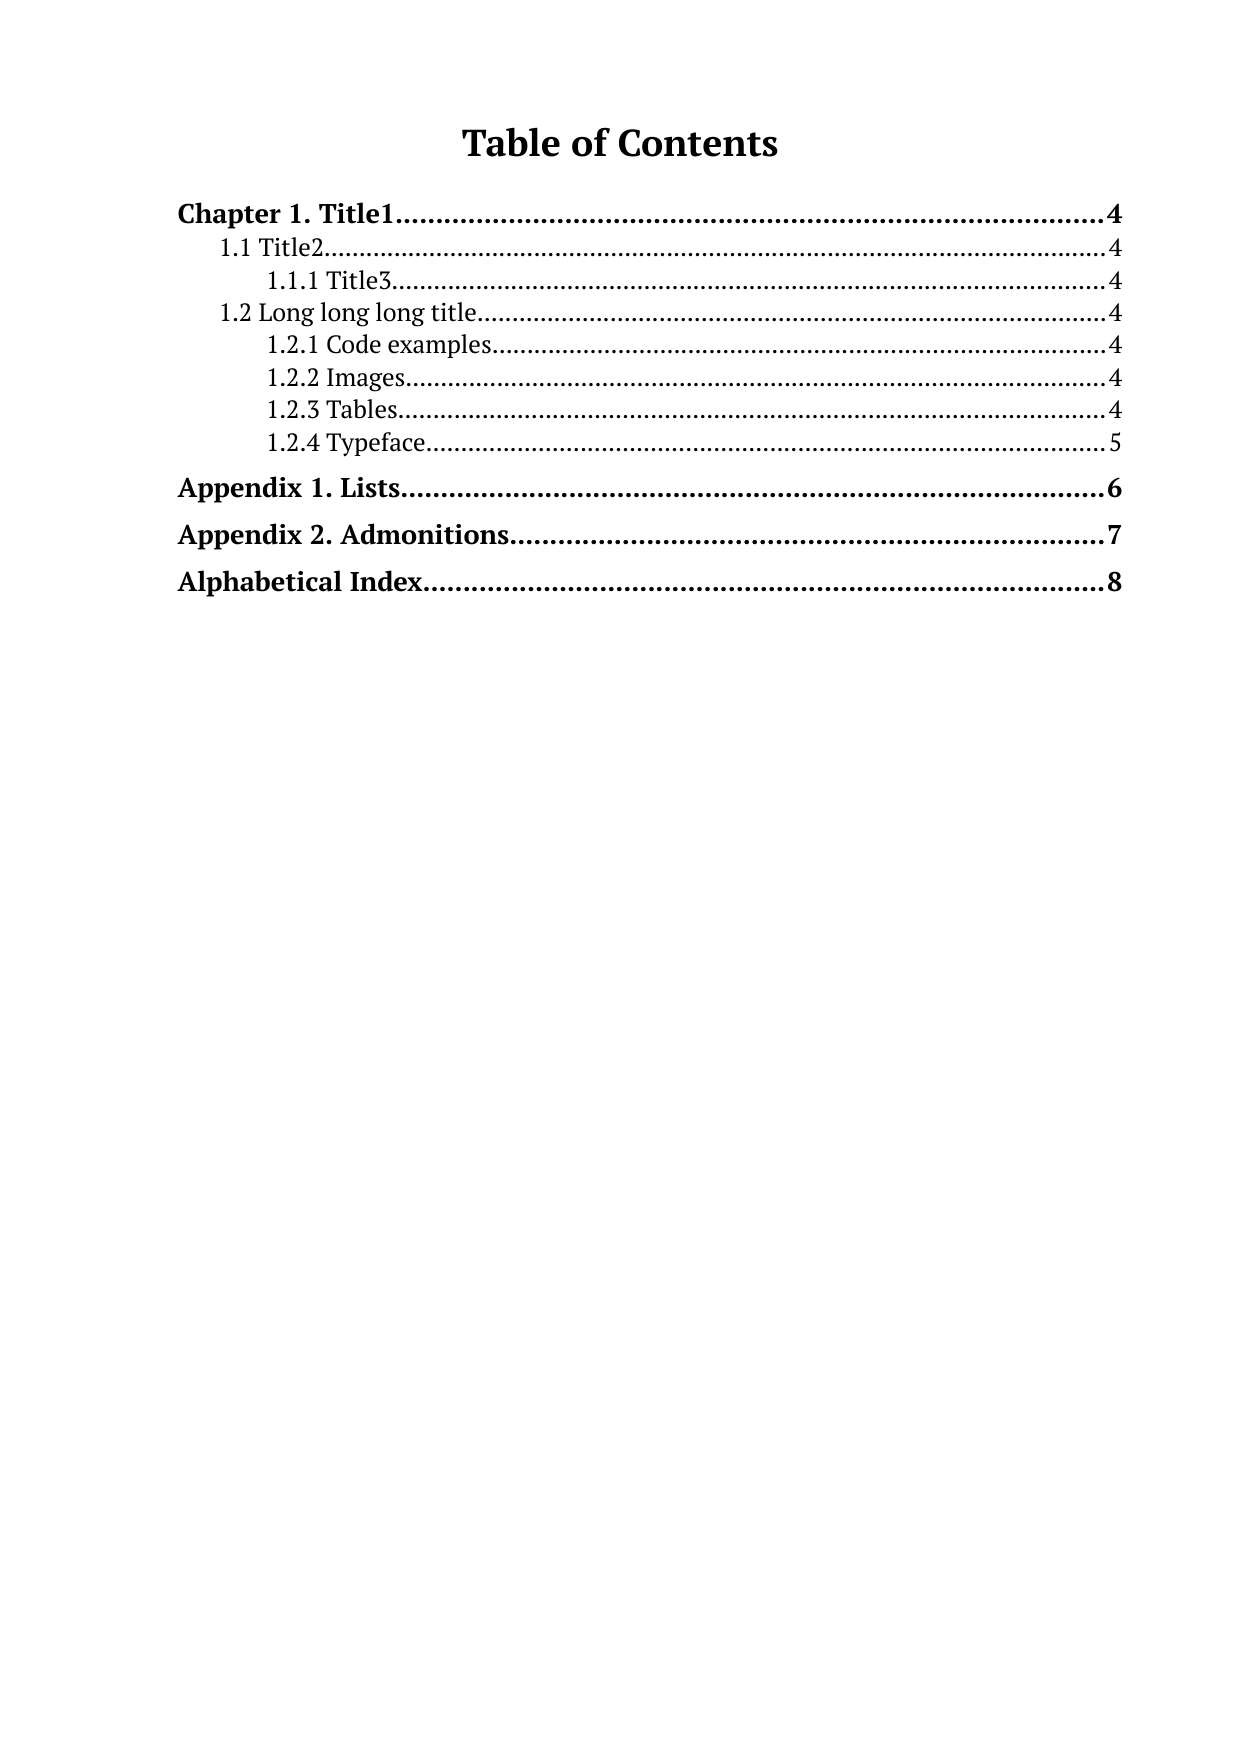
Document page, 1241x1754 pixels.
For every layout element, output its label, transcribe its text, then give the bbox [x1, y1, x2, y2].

text Alphabetical Index 8 [177, 563, 1122, 599]
text 1.1 Title2 4 [218, 231, 1122, 264]
text Appendix 1. Lists 6 [177, 470, 1122, 505]
text 1.2 Long long long title 4 [218, 296, 1122, 328]
text Chapter 1. Title1 4 [177, 196, 1122, 231]
text 1.2.3 Tables 4 [266, 393, 1122, 426]
text 1.2.2 Images 4 [266, 361, 1122, 393]
text 1.2.4 Typeface 5 [266, 426, 1122, 458]
text 1.2.1 Code examples 4 [266, 328, 1122, 361]
text 1.1.1 Title3 4 [266, 264, 1122, 296]
title Table of Contents [118, 118, 1122, 167]
text Appendix 2. Admonitions 7 [177, 517, 1122, 552]
